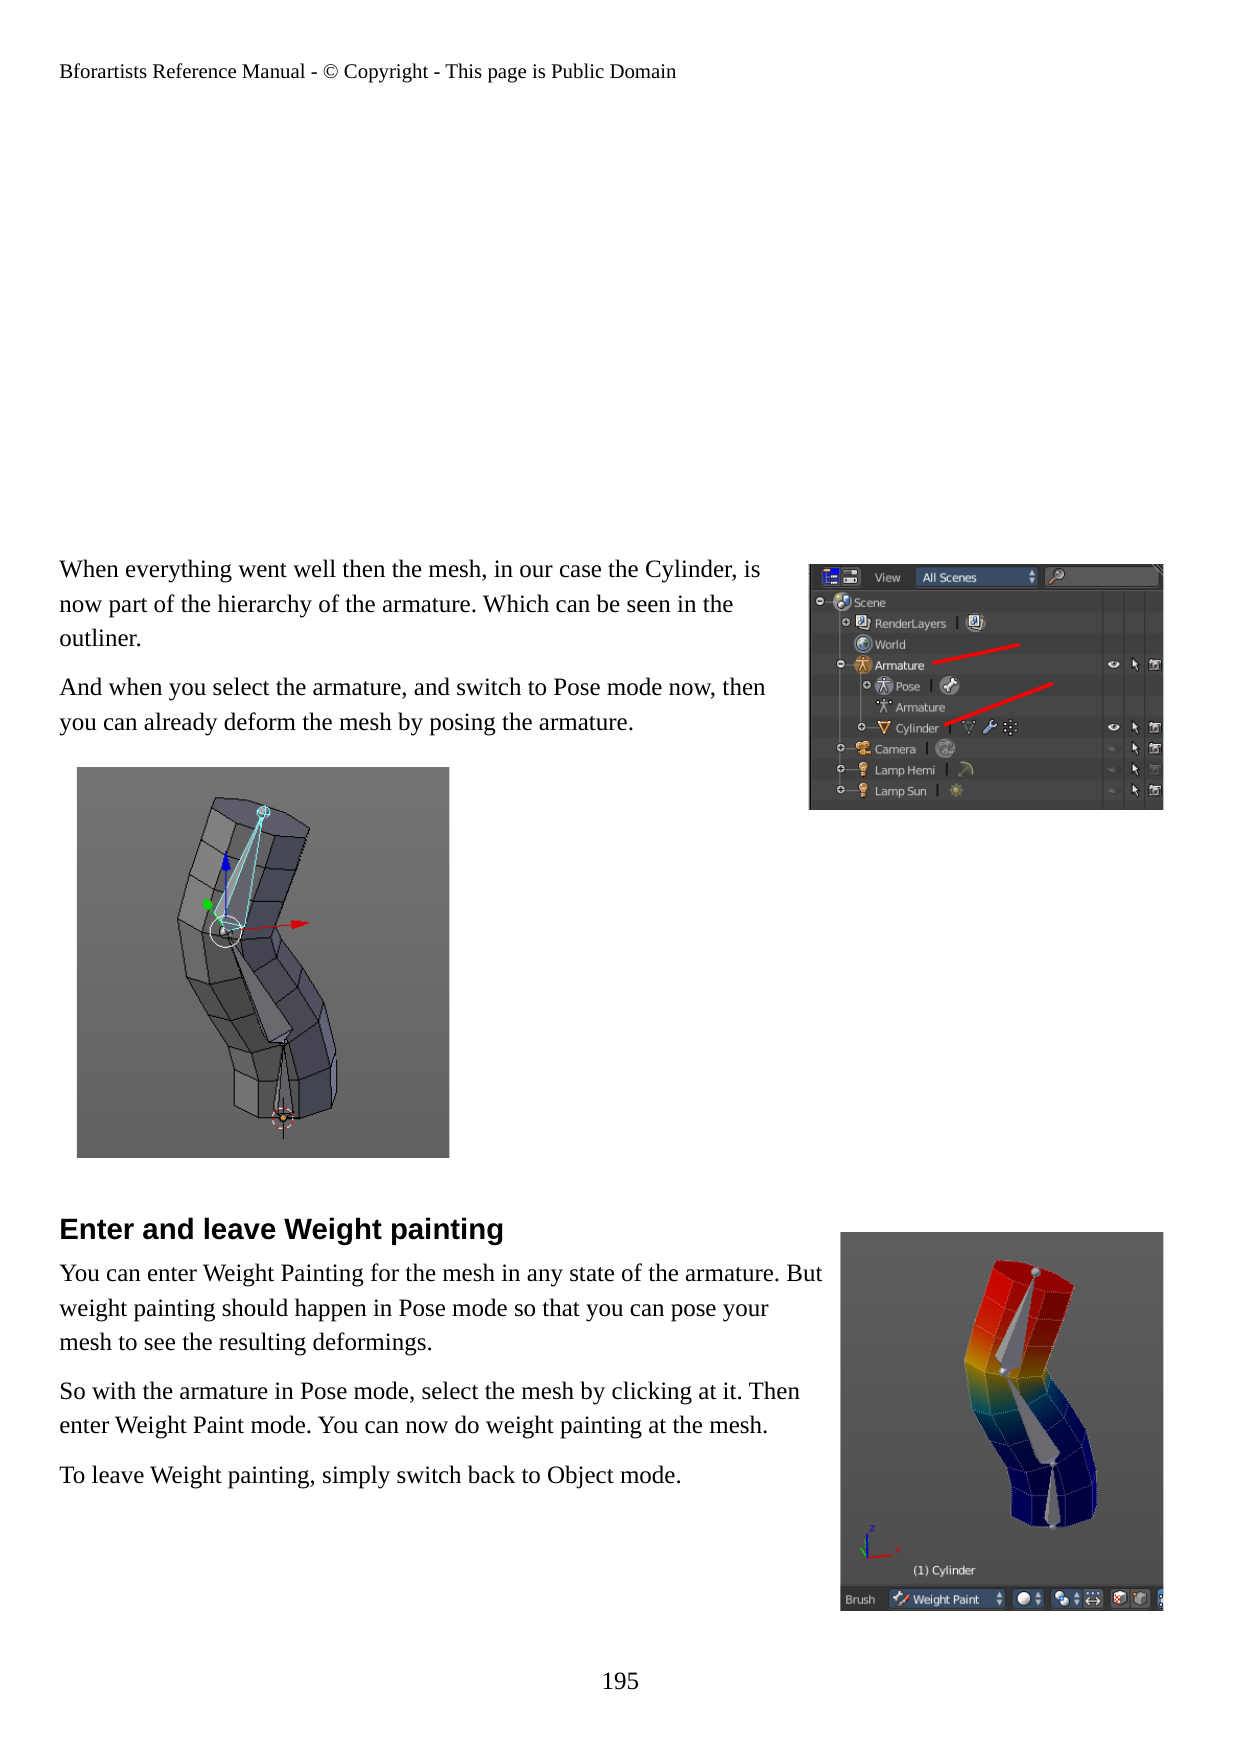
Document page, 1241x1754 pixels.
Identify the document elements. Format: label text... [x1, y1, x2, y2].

text You can enter Weight Painting for the mesh in any state of the armature. But weight painting should happen in Pose mode so that you can pose your mesh to see the resulting deformings. [59, 1258, 840, 1356]
picture [840, 1232, 1164, 1611]
picture [76, 767, 450, 1158]
text So with the armature in Pose mode, select the mesh by clicking at it. Then enter Weight Paint mode. You can now do weight painting at the mesh. [59, 1376, 840, 1439]
subtitle Enter and leave Weight painting [59, 1212, 1181, 1246]
text When everything went well then the mesh, in our case the Cylinder, is now part of the hierarchy of the armature. Which can be seen in the outliner. [59, 554, 1181, 652]
text To leave Weight painting, simply switch back to Object mode. [59, 1460, 840, 1488]
picture [808, 564, 1164, 810]
text And when you select the armature, and switch to Pose mode now, then you can already deform the mesh by posing the armature. [59, 672, 808, 735]
